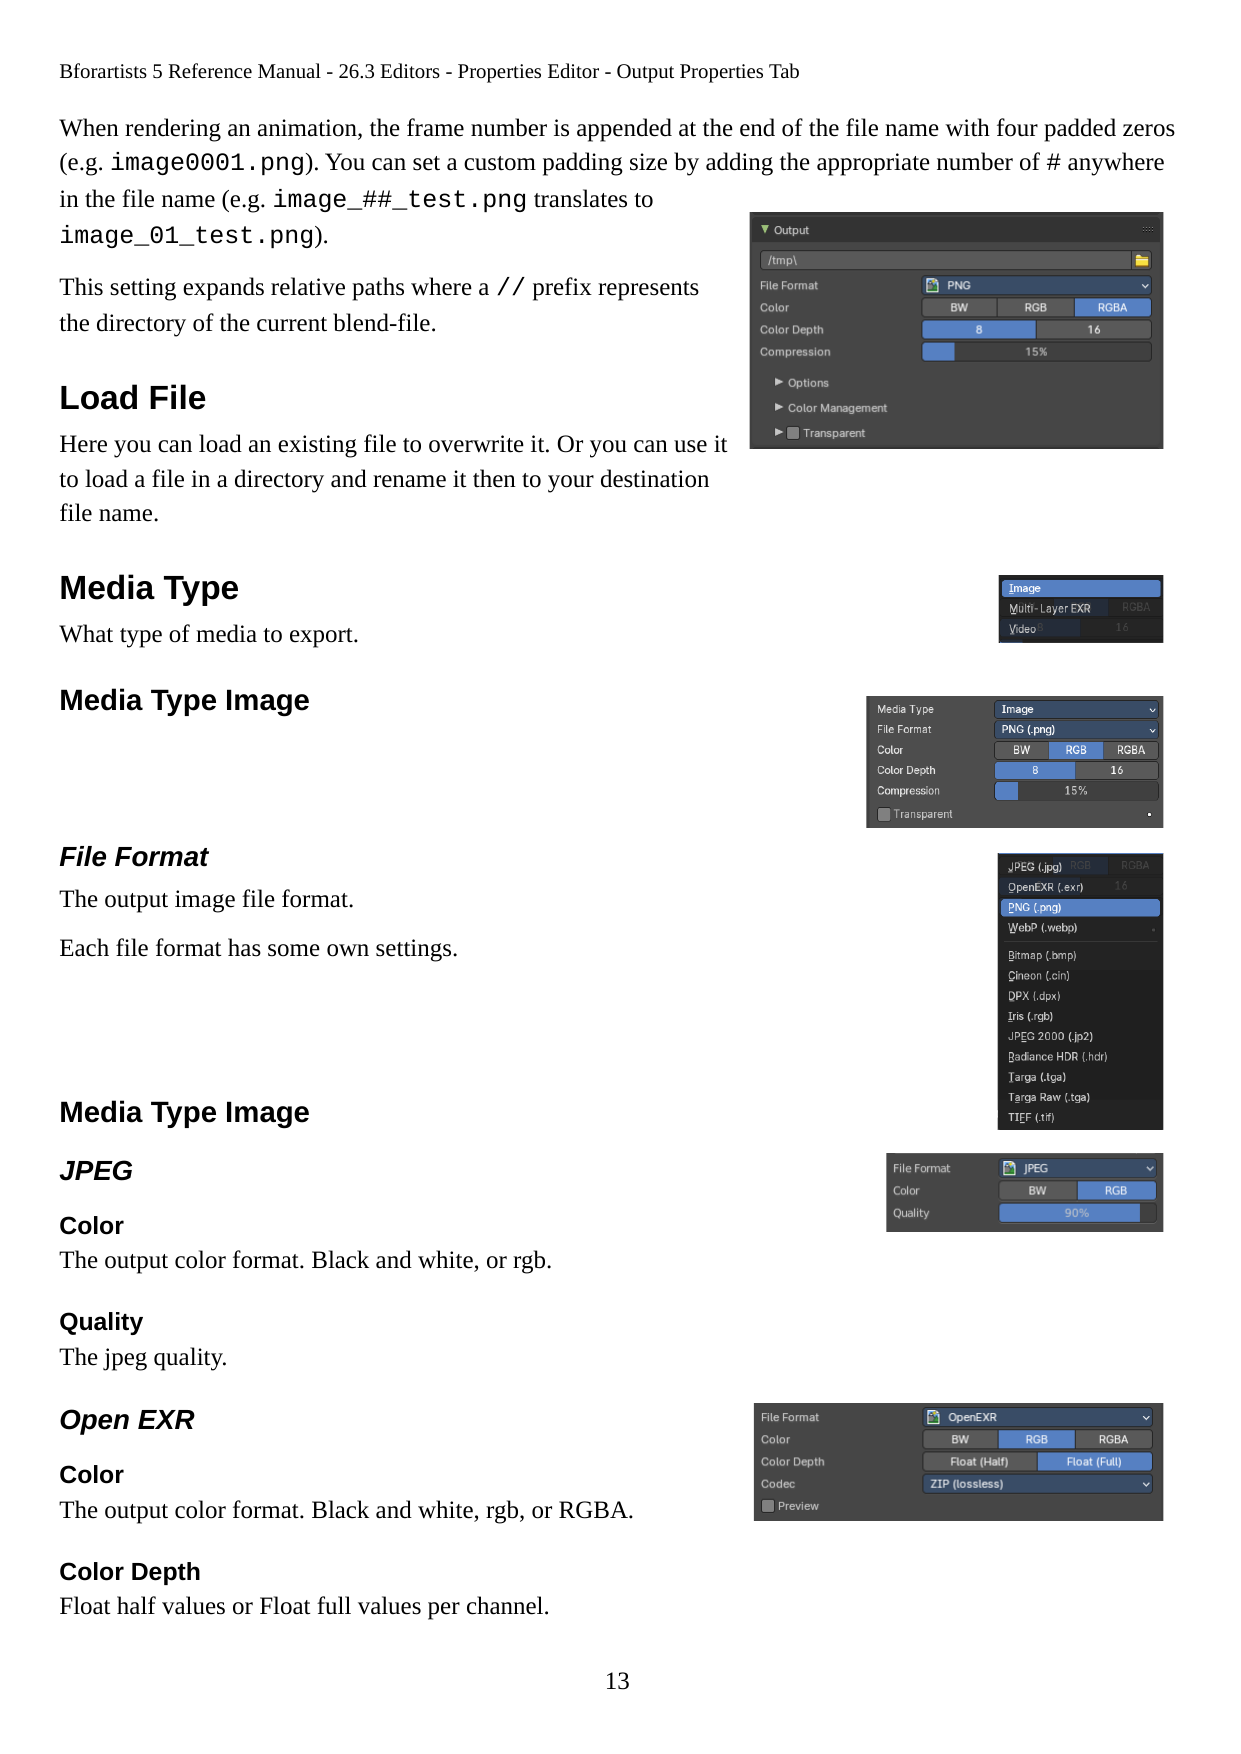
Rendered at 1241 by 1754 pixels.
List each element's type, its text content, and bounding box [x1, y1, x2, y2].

text The output color format. Black and white, rgb, or RGBA. [59, 1495, 1181, 1524]
text The jpeg quality. [59, 1342, 1181, 1371]
text When rendering an animation, the frame number is appended at the end of the file name with four padded zeros (e.g. image0001.png). You can set a custom padding size by adding the appropriate number of # anywhere in the file name (e.g. image_##_test.png translates to image_01_test.png). [59, 113, 1181, 251]
picture [997, 853, 1164, 1130]
picture [749, 212, 1164, 449]
subtitle [1164, 1403, 1181, 1435]
subtitle Media Type Image [59, 1095, 997, 1129]
picture [998, 575, 1164, 643]
picture [753, 1403, 1164, 1521]
picture [866, 696, 1164, 828]
text The output image file format. [59, 884, 997, 913]
subtitle Media Type [59, 568, 1181, 607]
subtitle Color Depth [59, 1557, 1181, 1585]
subtitle Open EXR [59, 1403, 753, 1435]
subtitle JPEG [59, 1154, 886, 1186]
text Here you can load an existing file to overwrite it. Or you can use it to load a file in a directory and rename it then to your destination file name. [59, 429, 1181, 527]
subtitle Media Type Image [59, 683, 1181, 717]
subtitle Color [59, 1211, 1181, 1239]
text Each file format has some own settings. [59, 933, 997, 962]
subtitle [1164, 1095, 1181, 1129]
subtitle [1164, 1460, 1181, 1489]
text Float half values or Float full values per channel. [59, 1591, 1181, 1620]
subtitle Quality [59, 1307, 1181, 1336]
subtitle Load File [59, 378, 749, 417]
subtitle File Format [59, 840, 1181, 872]
subtitle Color [59, 1460, 753, 1489]
subtitle [1164, 378, 1181, 417]
text What type of media to export. [59, 619, 1181, 648]
subtitle [1164, 1154, 1181, 1186]
picture [886, 1153, 1164, 1232]
text The output color format. Black and white, or rgb. [59, 1246, 1181, 1274]
text This setting expands relative paths where a // prefix represents the directory of the current blend-file. [59, 272, 749, 337]
